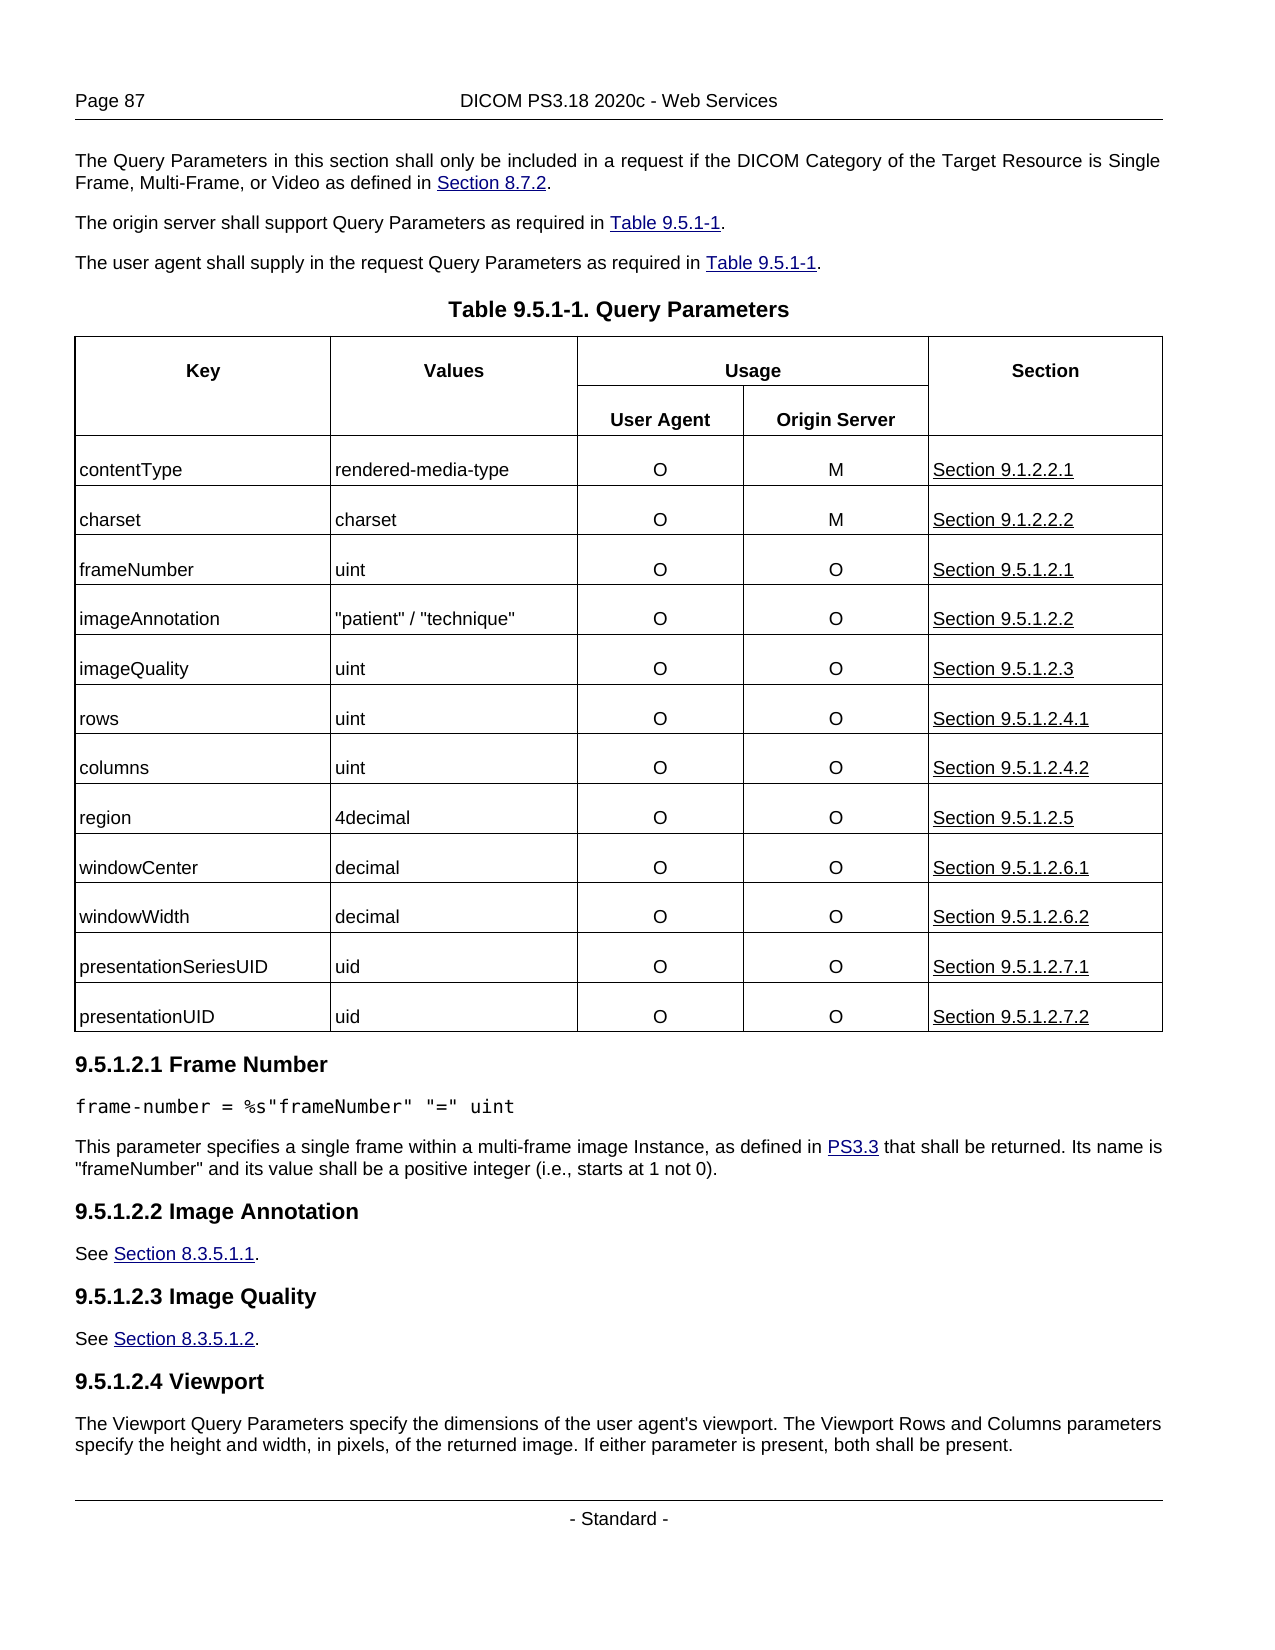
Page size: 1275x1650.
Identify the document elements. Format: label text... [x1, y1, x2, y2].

table_cell O [578, 883, 743, 932]
table_cell Section 9.1.2.2.1 [929, 436, 1162, 485]
text This parameter specifies a single frame within a multi-frame image Instance, as defined in PS3.3 that shall be returned. Its name is "frameNumber" and its value shall be a positive integer (i.e., starts at 1 not 0). [75, 1136, 1162, 1179]
table_cell User Agent [578, 386, 743, 435]
table_cell uint [331, 635, 577, 683]
table_cell O [744, 585, 928, 634]
table_cell O [744, 685, 928, 733]
table_cell Section 9.5.1.2.2 [929, 585, 1162, 634]
table_cell windowWidth [76, 883, 330, 932]
table_cell uid [331, 933, 577, 982]
text The origin server shall support Query Parameters as required in Table 9.5.1-1. [75, 212, 1162, 233]
table_cell O [744, 734, 928, 783]
table_cell O [578, 635, 743, 683]
table_cell Section 9.5.1.2.6.2 [929, 883, 1162, 932]
table_header Key [76, 337, 330, 435]
table_cell "patient" / "technique" [331, 585, 577, 634]
table_cell rows [76, 685, 330, 733]
text Table 9.5.1-1. Query Parameters [75, 296, 1162, 322]
table_cell uint [331, 685, 577, 733]
text 9.5.1.2.3 Image Quality [75, 1283, 1162, 1309]
table_cell Section 9.1.2.2.2 [929, 486, 1162, 534]
table_cell columns [76, 734, 330, 783]
table_cell O [578, 734, 743, 783]
text The Query Parameters in this section shall only be included in a request if the DICOM Category of the Target Resource is Single Frame, Multi-Frame, or Video as defined in Section 8.7.2. [75, 150, 1162, 193]
table_cell O [578, 933, 743, 982]
table_header Section [929, 337, 1162, 435]
table_cell Section 9.5.1.2.3 [929, 635, 1162, 683]
table_cell O [744, 883, 928, 932]
table_cell Section 9.5.1.2.7.2 [929, 983, 1162, 1031]
table_cell O [744, 535, 928, 584]
table_cell decimal [331, 834, 577, 882]
table_cell Section 9.5.1.2.4.1 [929, 685, 1162, 733]
table_cell presentationSeriesUID [76, 933, 330, 982]
text The Viewport Query Parameters specify the dimensions of the user agent's viewport. The Viewport Rows and Columns parameters specify the height and width, in pixels, of the returned image. If either parameter is present, both shall be present. [75, 1412, 1162, 1456]
table_cell presentationUID [76, 983, 330, 1031]
text frame-number = %s"frameNumber" "=" uint [75, 1096, 1162, 1117]
table_cell frameNumber [76, 535, 330, 584]
table_cell uint [331, 535, 577, 584]
table_cell Section 9.5.1.2.6.1 [929, 834, 1162, 882]
table_cell O [744, 834, 928, 882]
table_header Values [331, 337, 577, 435]
table_cell O [578, 784, 743, 832]
table_cell M [744, 436, 928, 485]
table_cell 4decimal [331, 784, 577, 832]
table_cell Section 9.5.1.2.1 [929, 535, 1162, 584]
table_cell charset [331, 486, 577, 534]
text The user agent shall supply in the request Query Parameters as required in Table 9.5.1-1. [75, 252, 1162, 274]
table_cell O [578, 834, 743, 882]
table_cell Section 9.5.1.2.7.1 [929, 933, 1162, 982]
table_cell windowCenter [76, 834, 330, 882]
table_cell uint [331, 734, 577, 783]
table_cell Section 9.5.1.2.4.2 [929, 734, 1162, 783]
table_cell O [744, 983, 928, 1031]
table_cell region [76, 784, 330, 832]
text See Section 8.3.5.1.2. [75, 1328, 1162, 1349]
text 9.5.1.2.4 Viewport [75, 1368, 1162, 1394]
table_cell O [578, 436, 743, 485]
table_cell O [578, 983, 743, 1031]
table_cell O [578, 486, 743, 534]
text See Section 8.3.5.1.1. [75, 1243, 1162, 1264]
table_cell charset [76, 486, 330, 534]
table_cell Origin Server [744, 386, 928, 435]
table_cell O [744, 635, 928, 683]
text 9.5.1.2.1 Frame Number [75, 1051, 1162, 1077]
table_cell O [578, 685, 743, 733]
table_cell contentType [76, 436, 330, 485]
table_cell M [744, 486, 928, 534]
table_cell O [578, 585, 743, 634]
table_cell imageAnnotation [76, 585, 330, 634]
table_cell O [578, 535, 743, 584]
table_cell rendered-media-type [331, 436, 577, 485]
table_cell imageQuality [76, 635, 330, 683]
table_cell Section 9.5.1.2.5 [929, 784, 1162, 832]
table_header Usage [578, 337, 928, 385]
table_cell uid [331, 983, 577, 1031]
text 9.5.1.2.2 Image Annotation [75, 1198, 1162, 1224]
table_cell O [744, 933, 928, 982]
table_cell O [744, 784, 928, 832]
table_cell decimal [331, 883, 577, 932]
